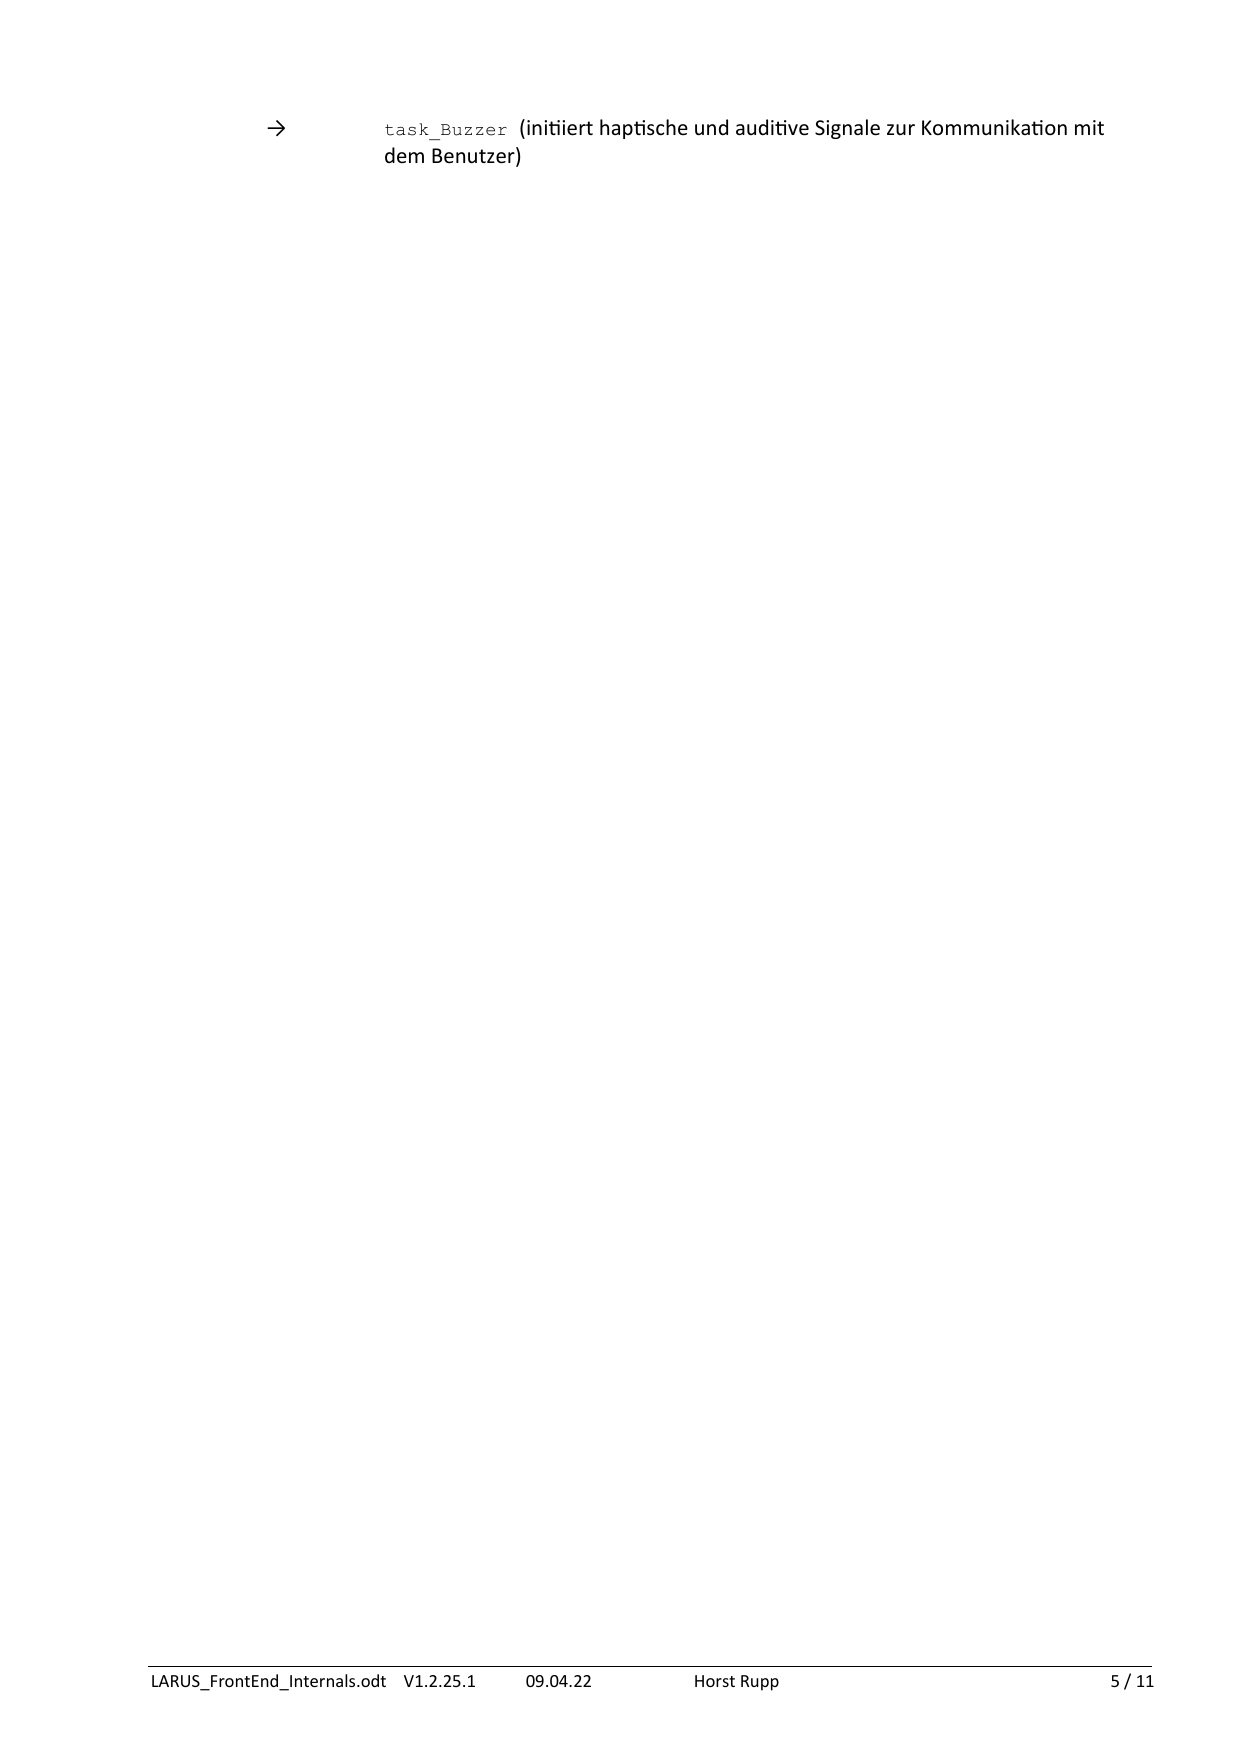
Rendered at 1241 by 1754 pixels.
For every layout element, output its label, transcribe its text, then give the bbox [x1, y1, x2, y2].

text → task_Buzzer (initiiert haptische und auditive Signale zur Kommunikation mit dem Benutzer) [148, 113, 1152, 169]
